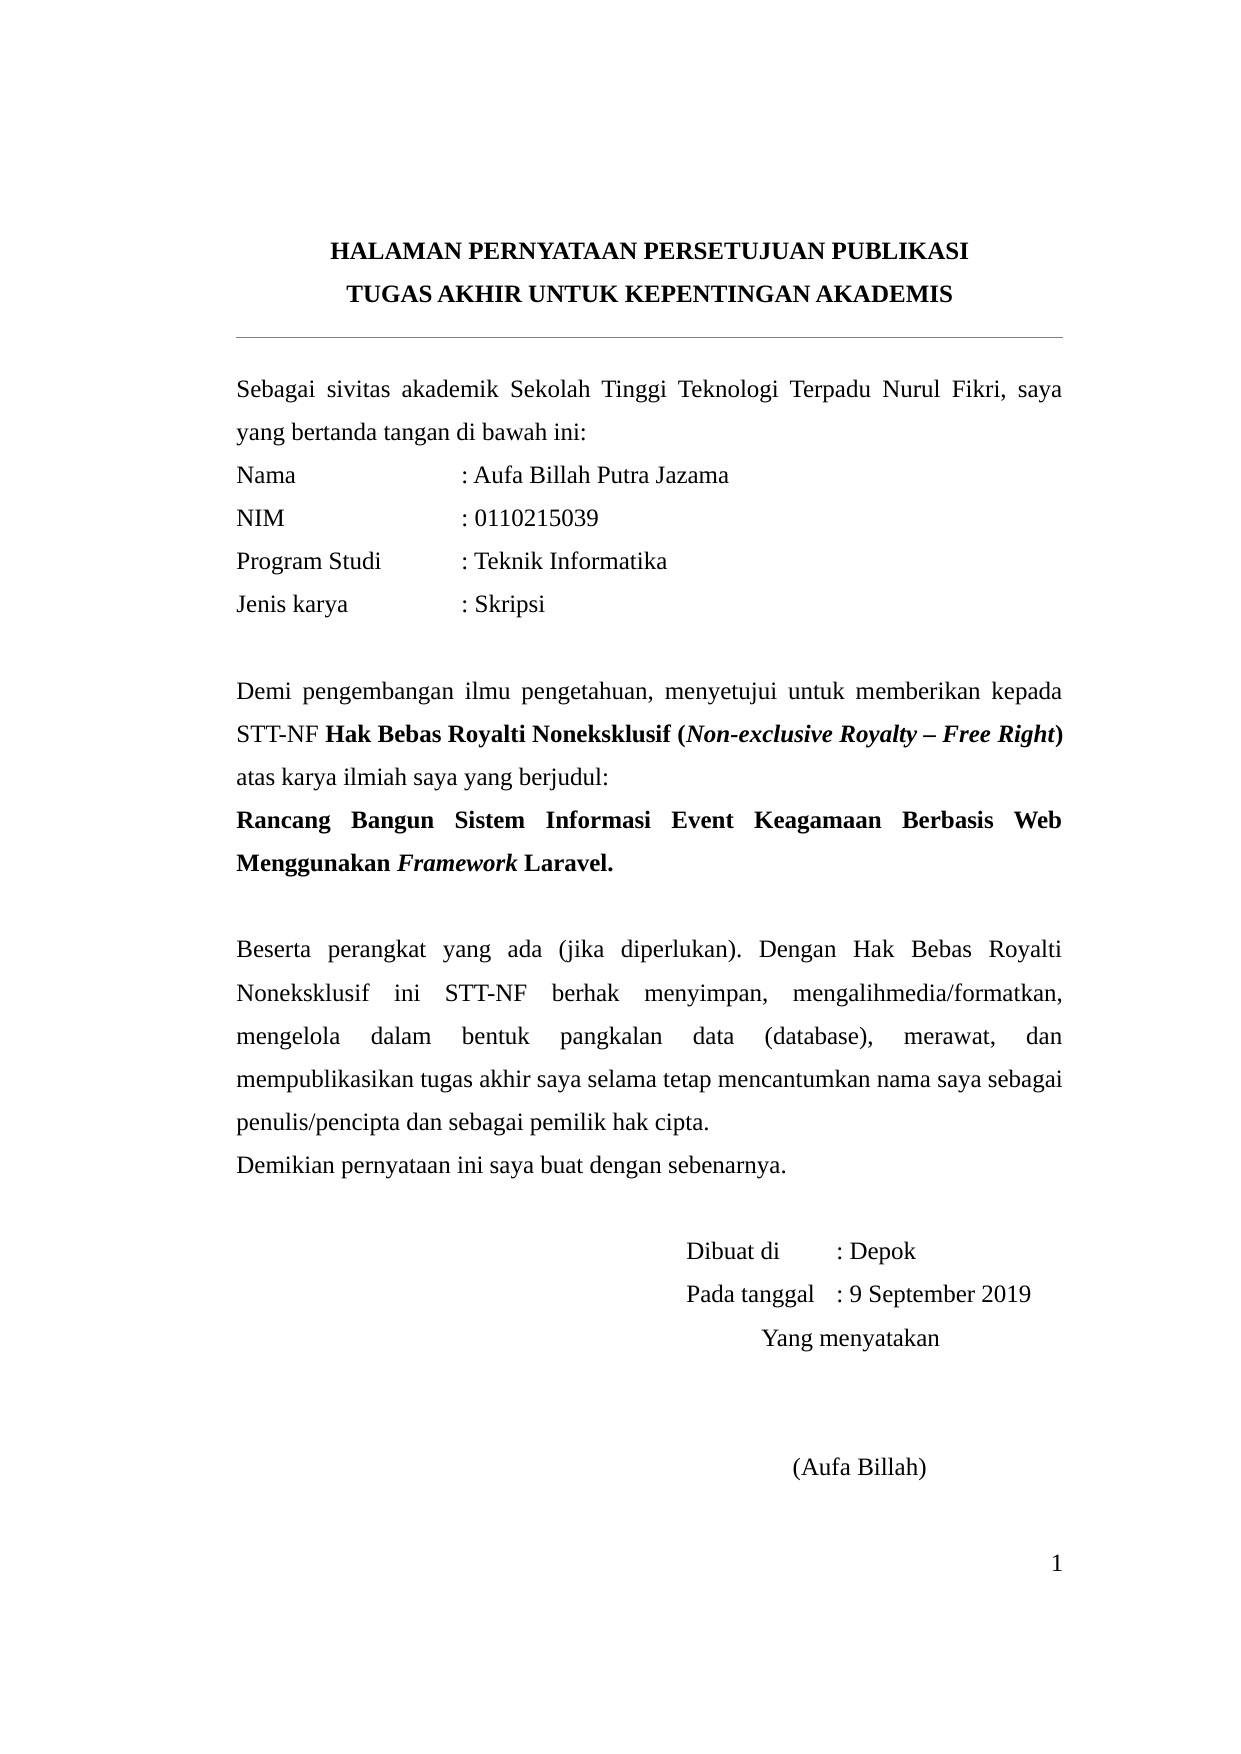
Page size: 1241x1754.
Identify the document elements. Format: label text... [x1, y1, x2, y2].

text NIM : 0110215039 [236, 503, 1063, 532]
text Program Studi : Teknik Informatika [236, 546, 1063, 575]
text (Aufa Billah) [236, 1452, 1063, 1481]
text Sebagai sivitas akademik Sekolah Tinggi Teknologi Terpadu Nurul Fikri, saya yang bertanda tangan di bawah ini: [236, 374, 1063, 446]
text Jenis karya : Skripsi [236, 589, 1063, 618]
text TUGAS AKHIR UNTUK KEPENTINGAN AKADEMIS [236, 279, 1063, 308]
text Yang menyatakan [236, 1323, 1063, 1351]
text Dibuat di : Depok [236, 1236, 1063, 1265]
text Nama : Aufa Billah Putra Jazama [236, 460, 1063, 489]
text Rancang Bangun Sistem Informasi Event Keagamaan Berbasis Web Menggunakan Framework Laravel. [236, 805, 1063, 877]
text Demi pengembangan ilmu pengetahuan, menyetujui untuk memberikan kepada STT-NF Hak Bebas Royalti Noneksklusif (Non-exclusive Royalty – Free Right) atas karya ilmiah saya yang berjudul: [236, 676, 1063, 791]
text Beserta perangkat yang ada (jika diperlukan). Dengan Hak Bebas Royalti Noneksklusif ini STT-NF berhak menyimpan, mengalihmedia/formatkan, mengelola dalam bentuk pangkalan data (database), merawat, dan mempublikasikan tugas akhir saya selama tetap mencantumkan nama saya sebagai penulis/pencipta dan sebagai pemilik hak cipta. [236, 934, 1063, 1136]
text HALAMAN PERNYATAAN PERSETUJUAN PUBLIKASI [236, 236, 1063, 265]
text Demikian pernyataan ini saya buat dengan sebenarnya. [236, 1150, 1063, 1179]
text Pada tanggal : 9 September 2019 [236, 1279, 1063, 1308]
